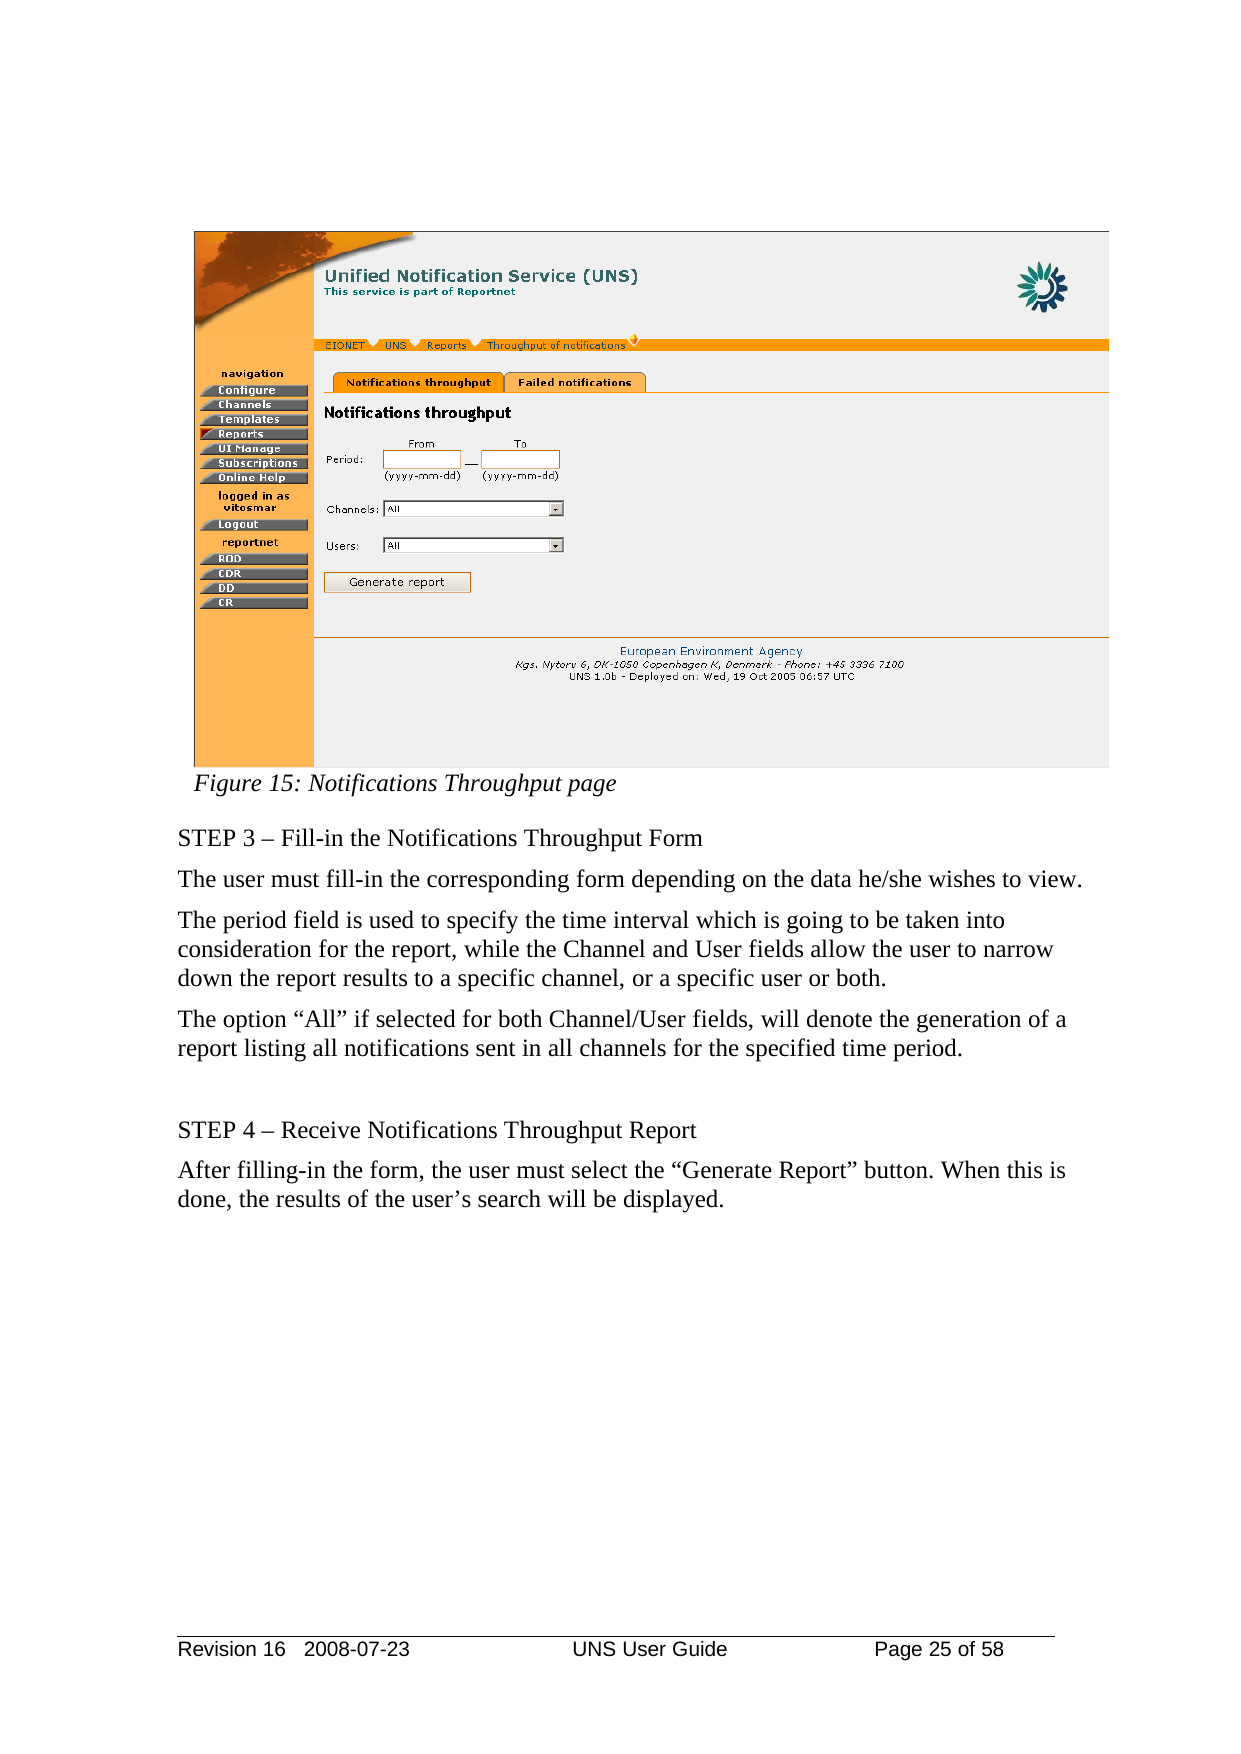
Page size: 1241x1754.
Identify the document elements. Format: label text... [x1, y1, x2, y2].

text The option “All” if selected for both Channel/User fields, will denote the generation of a report listing all notifications sent in all channels for the specified time period. [177, 1004, 1092, 1062]
text STEP 3 – Fill-in the Notifications Throughput Form [177, 823, 1092, 852]
text The period field is used to specify the time interval which is going to be taken into consideration for the report, while the Channel and User fields allow the user to narrow down the report results to a specific channel, or a specific user or both. [177, 905, 1092, 992]
text The user must fill-in the corresponding form depending on the data he/she wishes to view. [177, 864, 1092, 893]
text STEP 4 – Receive Notifications Throughput Report [177, 1114, 1092, 1143]
picture [193, 231, 1110, 768]
text Figure 15: Notifications Throughput page [194, 768, 1163, 797]
text After filling-in the form, the user must select the “Generate Report” button. When this is done, the results of the user’s search will be displayed. [177, 1155, 1092, 1213]
